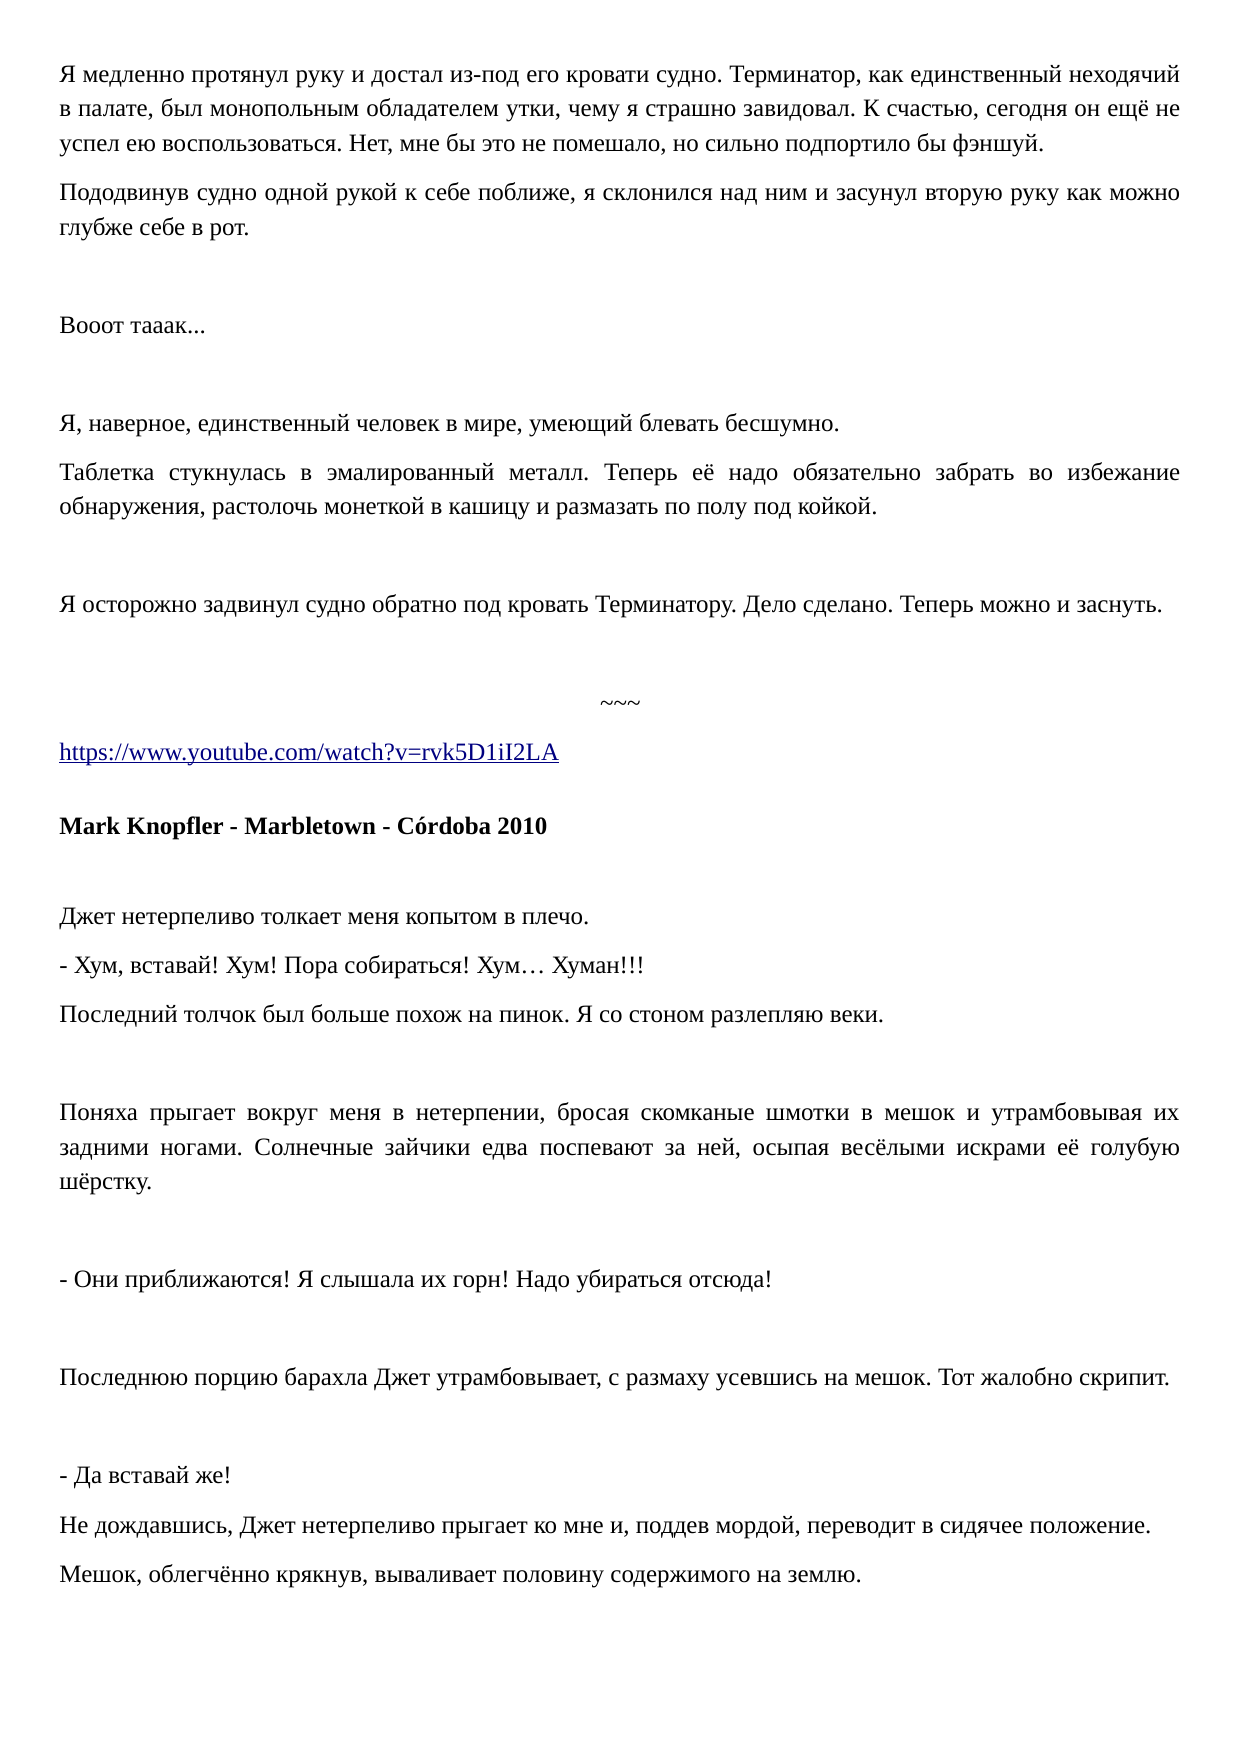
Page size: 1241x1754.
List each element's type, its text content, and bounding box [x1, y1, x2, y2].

text Пододвинув судно одной рукой к себе поближе, я склонился над ним и засунул вторую руку как можно глубже себе в рот. [59, 177, 1181, 240]
text Последний толчок был больше похож на пинок. Я со стоном разлепляю веки. [59, 999, 1181, 1028]
text Я медленно протянул руку и достал из-под его кровати судно. Терминатор, как единственный неходячий в палате, был монопольным обладателем утки, чему я страшно завидовал. К счастью, сегодня он ещё не успел ею воспользоваться. Нет, мне бы это не помешало, но сильно подпортило бы фэншуй. [59, 59, 1181, 157]
text - Да вставай же! [59, 1461, 1181, 1489]
text Вооот тааак... [59, 310, 1181, 338]
text https://www.youtube.com/watch?v=rvk5D1iI2LA [59, 737, 1181, 765]
text Джет нетерпеливо толкает меня копытом в плечо. [59, 901, 1181, 930]
text Я, наверное, единственный человек в мире, умеющий блевать бесшумно. [59, 408, 1181, 437]
text ~~~ [59, 688, 1181, 716]
text Не дождавшись, Джет нетерпеливо прыгает ко мне и, поддев мордой, переводит в сидячее положение. [59, 1510, 1181, 1538]
subtitle Mark Knopfler - Marbletown - Córdoba 2010 [59, 811, 1181, 839]
text - Они приближаются! Я слышала их горн! Надо убираться отсюда! [59, 1264, 1181, 1293]
text Таблетка стукнулась в эмалированный металл. Теперь её надо обязательно забрать во избежание обнаружения, растолочь монеткой в кашицу и размазать по полу под койкой. [59, 457, 1181, 520]
text Поняха прыгает вокруг меня в нетерпении, бросая скомканые шмотки в мешок и утрамбовывая их задними ногами. Солнечные зайчики едва поспевают за ней, осыпая весёлыми искрами её голубую шёрстку. [59, 1097, 1181, 1195]
text - Хум, вставай! Хум! Пора собираться! Хум… Хуман!!! [59, 950, 1181, 979]
text Я осторожно задвинул судно обратно под кровать Терминатору. Дело сделано. Теперь можно и заснуть. [59, 589, 1181, 618]
text Последнюю порцию барахла Джет утрамбовывает, с размаху усевшись на мешок. Тот жалобно скрипит. [59, 1362, 1181, 1391]
text Мешок, облегчённо крякнув, вываливает половину содержимого на землю. [59, 1559, 1181, 1587]
